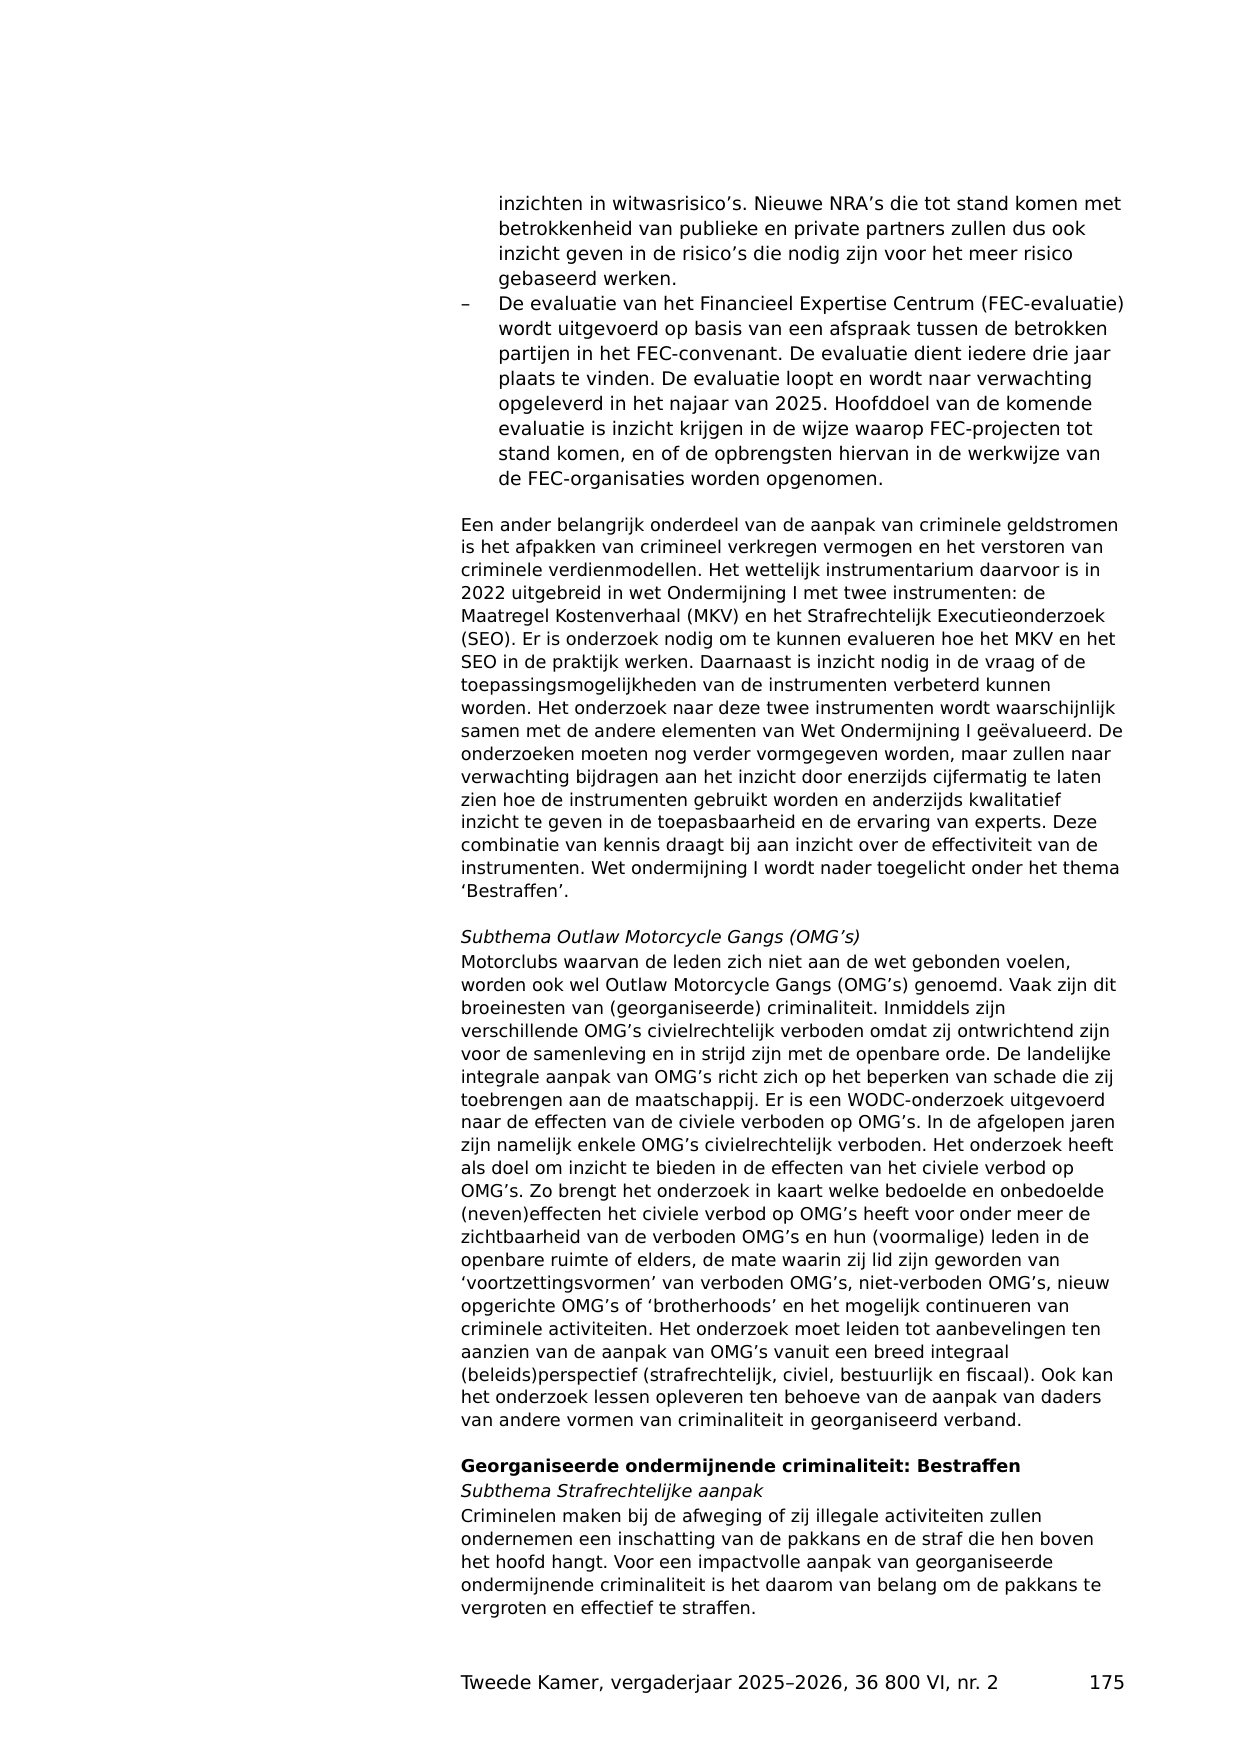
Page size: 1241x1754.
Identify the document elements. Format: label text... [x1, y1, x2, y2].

text Criminelen maken bij de afweging of zij illegale activiteiten zullen ondernemen een inschatting van de pakkans en de straf die hen boven het hoofd hangt. Voor een impactvolle aanpak van georganiseerde ondermijnende criminaliteit is het daarom van belang om de pakkans te vergroten en effectief te straffen. [461, 1504, 1125, 1619]
text Georganiseerde ondermijnende criminaliteit: Bestraffen [461, 1454, 1125, 1477]
text Een ander belangrijk onderdeel van de aanpak van criminele geldstromen is het afpakken van crimineel verkregen vermogen en het verstoren van criminele verdienmodellen. Het wettelijk instrumentarium daarvoor is in 2022 uitgebreid in wet Ondermijning I met twee instrumenten: de Maatregel Kostenverhaal (MKV) en het Strafrechtelijk Executieonderzoek (SEO). Er is onderzoek nodig om te kunnen evalueren hoe het MKV en het SEO in de praktijk werken. Daarnaast is inzicht nodig in de vraag of de toepassingsmogelijkheden van de instrumenten verbeterd kunnen worden. Het onderzoek naar deze twee instrumenten wordt waarschijnlijk samen met de andere elementen van Wet Ondermijning I geëvalueerd. De onderzoeken moeten nog verder vormgegeven worden, maar zullen naar verwachting bijdragen aan het inzicht door enerzijds cijfermatig te laten zien hoe de instrumenten gebruikt worden en anderzijds kwalitatief inzicht te geven in de toepasbaarheid en de ervaring van experts. Deze combinatie van kennis draagt bij aan inzicht over de effectiviteit van de instrumenten. Wet ondermijning I wordt nader toegelicht onder het thema ‘Bestraffen’. [461, 513, 1125, 902]
text Motorclubs waarvan de leden zich niet aan de wet gebonden voelen, worden ook wel Outlaw Motorcycle Gangs (OMG’s) genoemd. Vaak zijn dit broeinesten van (georganiseerde) criminaliteit. Inmiddels zijn verschillende OMG’s civielrechtelijk verboden omdat zij ontwrichtend zijn voor de samenleving en in strijd zijn met de openbare orde. De landelijke integrale aanpak van OMG’s richt zich op het beperken van schade die zij toebrengen aan de maatschappij. Er is een WODC-onderzoek uitgevoerd naar de effecten van de civiele verboden op OMG’s. In de afgelopen jaren zijn namelijk enkele OMG’s civielrechtelijk verboden. Het onderzoek heeft als doel om inzicht te bieden in de effecten van het civiele verbod op OMG’s. Zo brengt het onderzoek in kaart welke bedoelde en onbedoelde (neven)effecten het civiele verbod op OMG’s heeft voor onder meer de zichtbaarheid van de verboden OMG’s en hun (voormalige) leden in de openbare ruimte of elders, de mate waarin zij lid zijn geworden van ‘voortzettingsvormen’ van verboden OMG’s, niet-verboden OMG’s, nieuw opgerichte OMG’s of ‘brotherhoods’ en het mogelijk continueren van criminele activiteiten. Het onderzoek moet leiden tot aanbevelingen ten aanzien van de aanpak van OMG’s vanuit een breed integraal (beleids)perspectief (strafrechtelijk, civiel, bestuurlijk en fiscaal). Ook kan het onderzoek lessen opleveren ten behoeve van de aanpak van daders van andere vormen van criminaliteit in georganiseerd verband. [461, 950, 1125, 1431]
list De evaluatie van het Financieel Expertise Centrum (FEC-evaluatie) wordt uitgevoerd op basis van een afspraak tussen de betrokken partijen in het FEC-convenant. De evaluatie dient iedere drie jaar plaats te vinden. De evaluatie loopt en wordt naar verwachting opgeleverd in het najaar van 2025. Hoofddoel van de komende evaluatie is inzicht krijgen in de wijze waarop FEC-projecten tot stand komen, en of de opbrengsten hiervan in de werkwijze van de FEC-organisaties worden opgenomen. [461, 291, 1125, 491]
list inzichten in witwasrisico’s. Nieuwe NRA’s die tot stand komen met betrokkenheid van publieke en private partners zullen dus ook inzicht geven in de risico’s die nodig zijn voor het meer risico gebaseerd werken. [461, 191, 1125, 291]
text Subthema Strafrechtelijke aanpak [461, 1479, 1125, 1502]
text Subthema Outlaw Motorcycle Gangs (OMG’s) [461, 925, 1125, 948]
